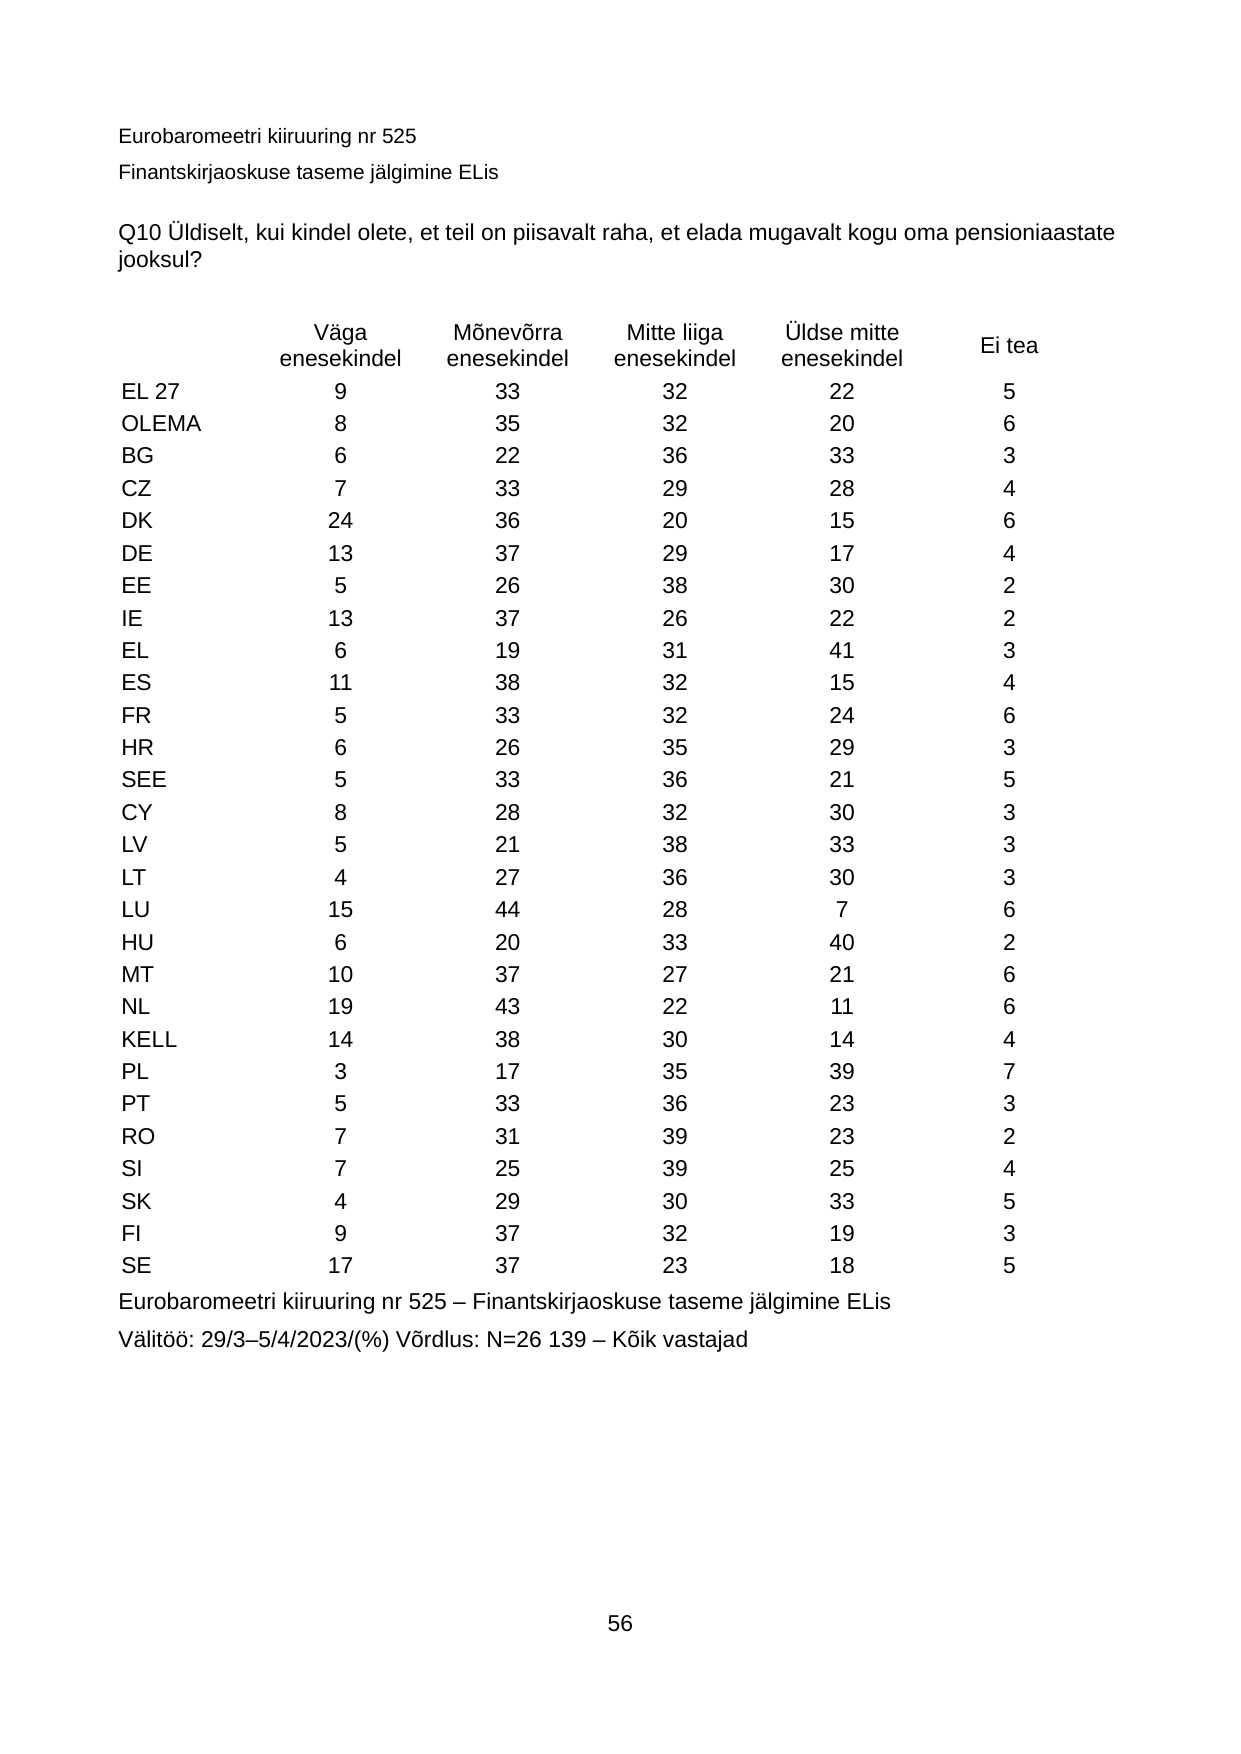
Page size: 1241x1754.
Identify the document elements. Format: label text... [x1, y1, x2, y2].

table_cell 17 [424, 1055, 591, 1087]
table_cell 15 [257, 893, 424, 925]
table_cell 8 [257, 407, 424, 439]
table_cell SEE [118, 764, 257, 796]
table_cell 3 [926, 1217, 1093, 1249]
table_cell 37 [424, 958, 591, 990]
table_cell 21 [758, 958, 926, 990]
table_cell 32 [591, 407, 758, 439]
table_cell 21 [424, 828, 591, 861]
table_cell 6 [926, 699, 1093, 731]
table_cell 30 [591, 1023, 758, 1055]
table_cell 32 [591, 375, 758, 407]
table_cell 33 [758, 440, 926, 472]
table_cell 23 [758, 1120, 926, 1152]
table_cell CY [118, 796, 257, 828]
table_cell 37 [424, 1217, 591, 1249]
table_cell 2 [926, 1120, 1093, 1152]
table_cell 30 [758, 569, 926, 601]
table_cell 14 [758, 1023, 926, 1055]
table_cell 29 [591, 537, 758, 569]
table_cell 39 [591, 1120, 758, 1152]
table_cell KELL [118, 1023, 257, 1055]
table_cell LV [118, 828, 257, 861]
table_cell 33 [758, 1185, 926, 1217]
table_cell 23 [591, 1249, 758, 1282]
table_cell 5 [926, 1249, 1093, 1282]
table_cell BG [118, 440, 257, 472]
table_cell 4 [257, 1185, 424, 1217]
table_cell HU [118, 925, 257, 958]
table_cell 20 [758, 407, 926, 439]
table_cell 37 [424, 601, 591, 634]
table_cell 25 [424, 1152, 591, 1184]
table_cell FI [118, 1217, 257, 1249]
table_cell EL [118, 634, 257, 666]
table_cell 5 [257, 569, 424, 601]
table_cell 3 [926, 731, 1093, 763]
table_cell 19 [257, 990, 424, 1023]
table_cell 22 [758, 375, 926, 407]
table_cell DE [118, 537, 257, 569]
table_cell 43 [424, 990, 591, 1023]
table_cell 31 [591, 634, 758, 666]
table_cell 18 [758, 1249, 926, 1282]
table_cell 24 [257, 504, 424, 537]
table_cell 5 [257, 1088, 424, 1120]
table_cell 31 [424, 1120, 591, 1152]
table_cell 26 [424, 731, 591, 763]
table_cell 22 [424, 440, 591, 472]
table_cell 35 [424, 407, 591, 439]
table_cell 7 [257, 472, 424, 504]
table_cell 20 [591, 504, 758, 537]
table_cell 4 [926, 1023, 1093, 1055]
table_cell 20 [424, 925, 591, 958]
table_header Mõnevõrra enesekindel [424, 316, 591, 375]
table_cell 22 [591, 990, 758, 1023]
table_cell 5 [926, 1185, 1093, 1217]
table_cell 27 [424, 861, 591, 893]
table_cell 7 [257, 1120, 424, 1152]
table_cell 33 [424, 1088, 591, 1120]
table_cell 3 [926, 828, 1093, 861]
table_cell RO [118, 1120, 257, 1152]
table_cell 28 [758, 472, 926, 504]
table_cell 13 [257, 537, 424, 569]
table_cell 14 [257, 1023, 424, 1055]
table_cell 36 [591, 1088, 758, 1120]
table_cell 2 [926, 601, 1093, 634]
table_header [118, 316, 257, 375]
table_cell CZ [118, 472, 257, 504]
table_cell EL 27 [118, 375, 257, 407]
table_cell 32 [591, 1217, 758, 1249]
table_cell 39 [591, 1152, 758, 1184]
table_cell 5 [257, 764, 424, 796]
table_cell 17 [257, 1249, 424, 1282]
table_cell 37 [424, 537, 591, 569]
table_cell ES [118, 666, 257, 699]
table_cell PL [118, 1055, 257, 1087]
table_cell 6 [257, 731, 424, 763]
table_cell 7 [758, 893, 926, 925]
table_cell FR [118, 699, 257, 731]
table_cell 30 [591, 1185, 758, 1217]
table_cell 4 [926, 537, 1093, 569]
table_cell 33 [758, 828, 926, 861]
table_cell 9 [257, 1217, 424, 1249]
table_cell IE [118, 601, 257, 634]
table_cell 36 [424, 504, 591, 537]
table_cell 13 [257, 601, 424, 634]
table_cell 6 [926, 958, 1093, 990]
table_cell LT [118, 861, 257, 893]
table_cell 38 [424, 1023, 591, 1055]
table_cell 33 [424, 375, 591, 407]
table_cell 36 [591, 440, 758, 472]
table_cell 28 [424, 796, 591, 828]
table_cell 3 [926, 634, 1093, 666]
table_cell 41 [758, 634, 926, 666]
table_cell 3 [926, 796, 1093, 828]
text Eurobaromeetri kiiruuring nr 525 – Finantskirjaoskuse taseme jälgimine ELis [118, 1288, 1122, 1314]
table_header Ei tea [926, 316, 1093, 375]
table_cell 32 [591, 699, 758, 731]
table_cell 44 [424, 893, 591, 925]
table_cell NL [118, 990, 257, 1023]
table_cell 3 [926, 440, 1093, 472]
table_cell DK [118, 504, 257, 537]
table_cell 6 [926, 893, 1093, 925]
table_cell MT [118, 958, 257, 990]
table_cell 4 [257, 861, 424, 893]
table_cell 19 [758, 1217, 926, 1249]
text Q10 Üldiselt, kui kindel olete, et teil on piisavalt raha, et elada mugavalt kogu oma pensioniaastate jooksul? [118, 219, 1122, 272]
table_cell SK [118, 1185, 257, 1217]
table_cell 32 [591, 796, 758, 828]
table_cell 3 [257, 1055, 424, 1087]
table_cell 22 [758, 601, 926, 634]
table_cell 11 [257, 666, 424, 699]
table_cell 24 [758, 699, 926, 731]
table_cell 17 [758, 537, 926, 569]
table_cell LU [118, 893, 257, 925]
table_cell 4 [926, 1152, 1093, 1184]
table_cell 6 [257, 634, 424, 666]
table_cell 3 [926, 861, 1093, 893]
table_cell 3 [926, 1088, 1093, 1120]
table_cell 6 [257, 440, 424, 472]
table_cell 26 [424, 569, 591, 601]
table_cell 8 [257, 796, 424, 828]
table_cell 11 [758, 990, 926, 1023]
table_cell 37 [424, 1249, 591, 1282]
table_cell 29 [424, 1185, 591, 1217]
table_cell 21 [758, 764, 926, 796]
table_cell 10 [257, 958, 424, 990]
table_header Üldse mitte enesekindel [758, 316, 926, 375]
table_cell 6 [926, 990, 1093, 1023]
table_cell 4 [926, 472, 1093, 504]
table_cell EE [118, 569, 257, 601]
table_cell 15 [758, 504, 926, 537]
table_cell 5 [926, 764, 1093, 796]
table_cell 38 [591, 569, 758, 601]
table_cell 33 [591, 925, 758, 958]
table_cell 38 [591, 828, 758, 861]
table_cell 25 [758, 1152, 926, 1184]
table_cell 5 [926, 375, 1093, 407]
table_cell 35 [591, 731, 758, 763]
table_cell 26 [591, 601, 758, 634]
table_cell 2 [926, 925, 1093, 958]
table_cell 23 [758, 1088, 926, 1120]
table_cell 35 [591, 1055, 758, 1087]
table_cell 33 [424, 699, 591, 731]
table_cell SE [118, 1249, 257, 1282]
table_cell 36 [591, 764, 758, 796]
table_cell 4 [926, 666, 1093, 699]
table_header Väga enesekindel [257, 316, 424, 375]
table_cell 5 [257, 828, 424, 861]
table_cell 19 [424, 634, 591, 666]
table_cell HR [118, 731, 257, 763]
table_cell 15 [758, 666, 926, 699]
table_cell 33 [424, 764, 591, 796]
table_cell 6 [926, 407, 1093, 439]
table_cell SI [118, 1152, 257, 1184]
table_cell 39 [758, 1055, 926, 1087]
table_cell 28 [591, 893, 758, 925]
table_cell 29 [591, 472, 758, 504]
table_cell PT [118, 1088, 257, 1120]
table_cell 29 [758, 731, 926, 763]
table_cell 2 [926, 569, 1093, 601]
table_cell 7 [257, 1152, 424, 1184]
table_cell 27 [591, 958, 758, 990]
table_cell 6 [926, 504, 1093, 537]
table_cell 40 [758, 925, 926, 958]
table_cell 7 [926, 1055, 1093, 1087]
text Välitöö: 29/3–5/4/2023/(%) Võrdlus: N=26 139 – Kõik vastajad [118, 1326, 1122, 1352]
table_cell 30 [758, 796, 926, 828]
table_cell OLEMA [118, 407, 257, 439]
table_cell 5 [257, 699, 424, 731]
table_cell 33 [424, 472, 591, 504]
table_header Mitte liiga enesekindel [591, 316, 758, 375]
table_cell 32 [591, 666, 758, 699]
table_cell 36 [591, 861, 758, 893]
table_cell 6 [257, 925, 424, 958]
table_cell 30 [758, 861, 926, 893]
table_cell 9 [257, 375, 424, 407]
table_cell 38 [424, 666, 591, 699]
